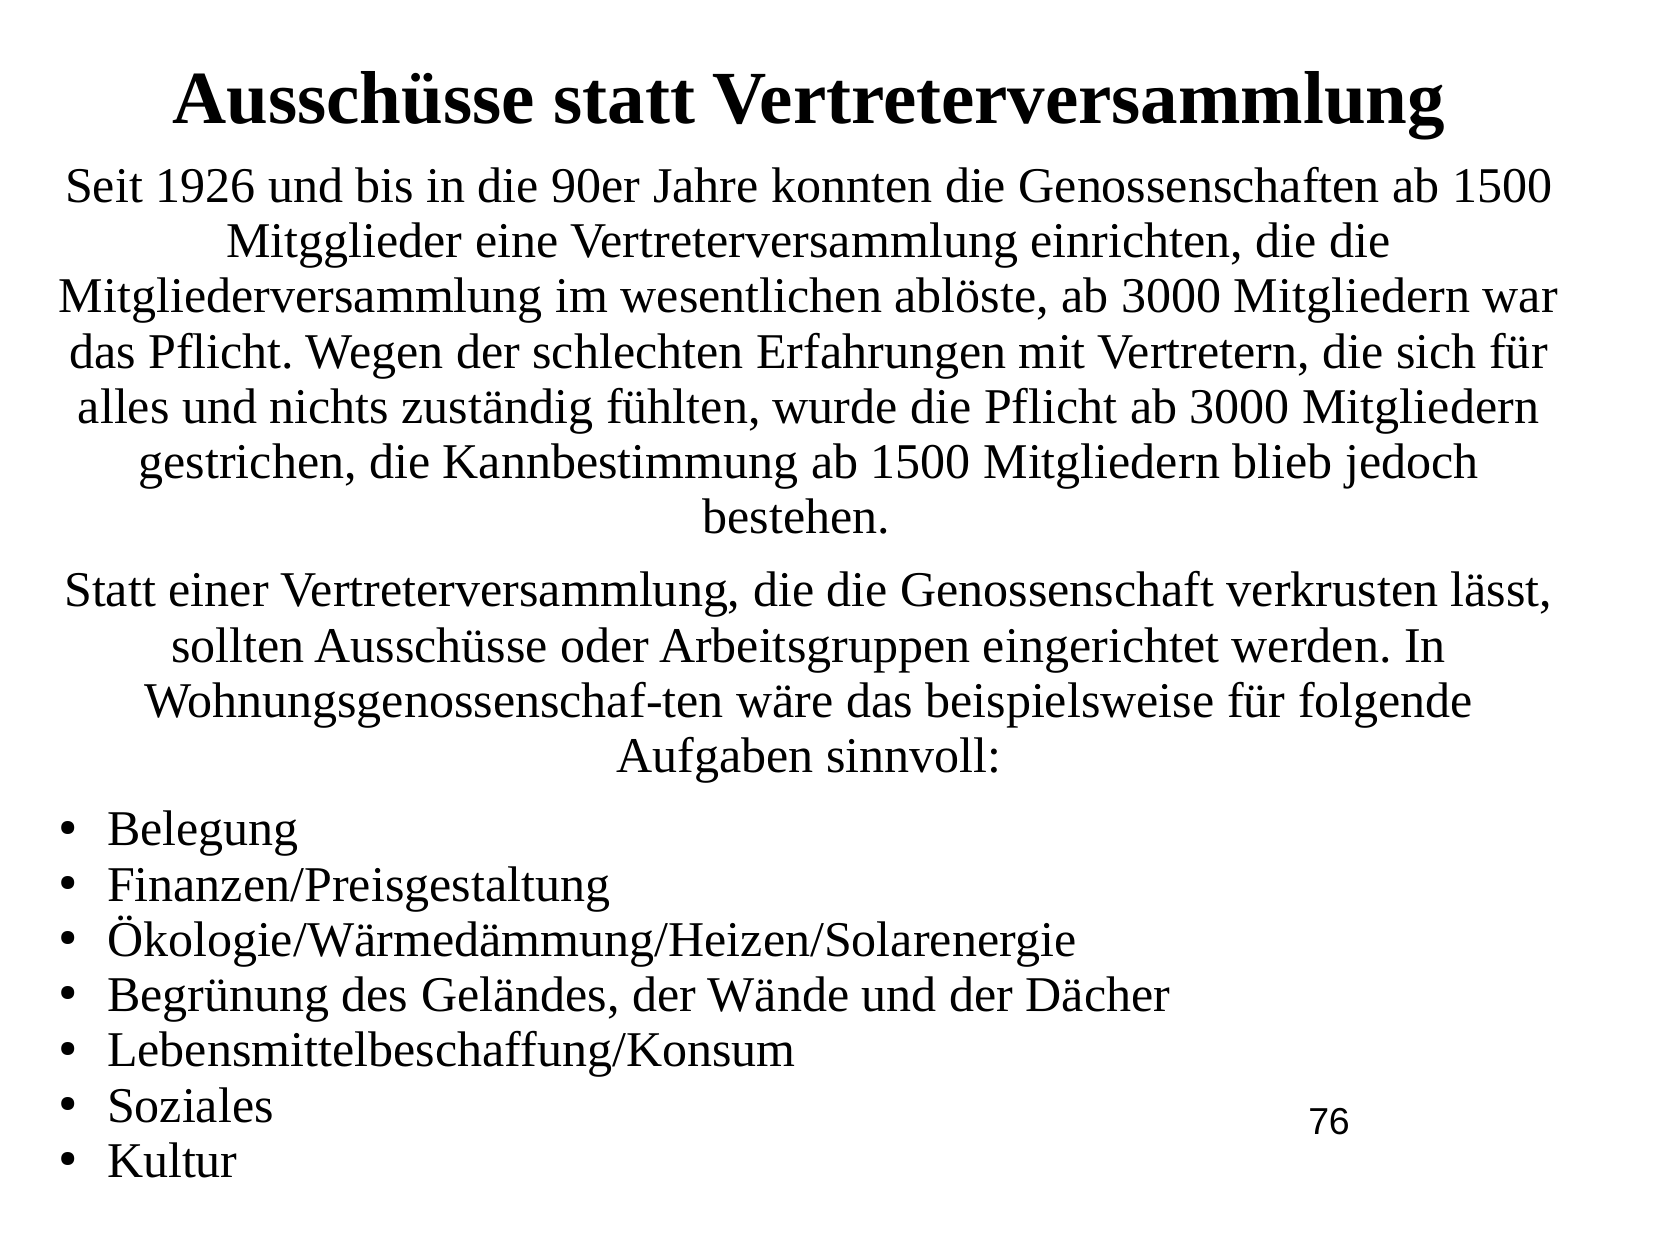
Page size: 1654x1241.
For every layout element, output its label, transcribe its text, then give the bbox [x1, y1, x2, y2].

text_box Ausschüsse statt Vertreterversammlung Seit 1926 und bis in die 90er Jahre konnten die Genossenschaften ab 1500 Mitgglieder eine Vertreterversammlung einrichten, die die Mitgliederversammlung im wesentlichen ablöste, ab 3000 Mitgliedern war das Pflicht. Wegen der schlechten Erfahrungen mit Vertretern, die sich für alles und nichts zuständig fühlten, wurde die Pflicht ab 3000 Mitgliedern gestrichen, die Kannbestimmung ab 1500 Mitgliedern blieb jedoch bestehen. Statt einer Vertreterversammlung, die die Genossenschaft verkrusten lässt, sollten Ausschüsse oder Arbeitsgruppen eingerichtet werden. In Wohnungsgenossenschaf-ten wäre das beispielsweise für folgende Aufgaben sinnvoll: Belegung Finanzen/Preisgestaltung Ökologie/Wärmedämmung/Heizen/Solarenergie Begrünung des Geländes, der Wände und der Dächer Lebensmittelbeschaffung/Konsum Soziales Kultur [44, 49, 1610, 1196]
text_box [1293, 1093, 1511, 1164]
